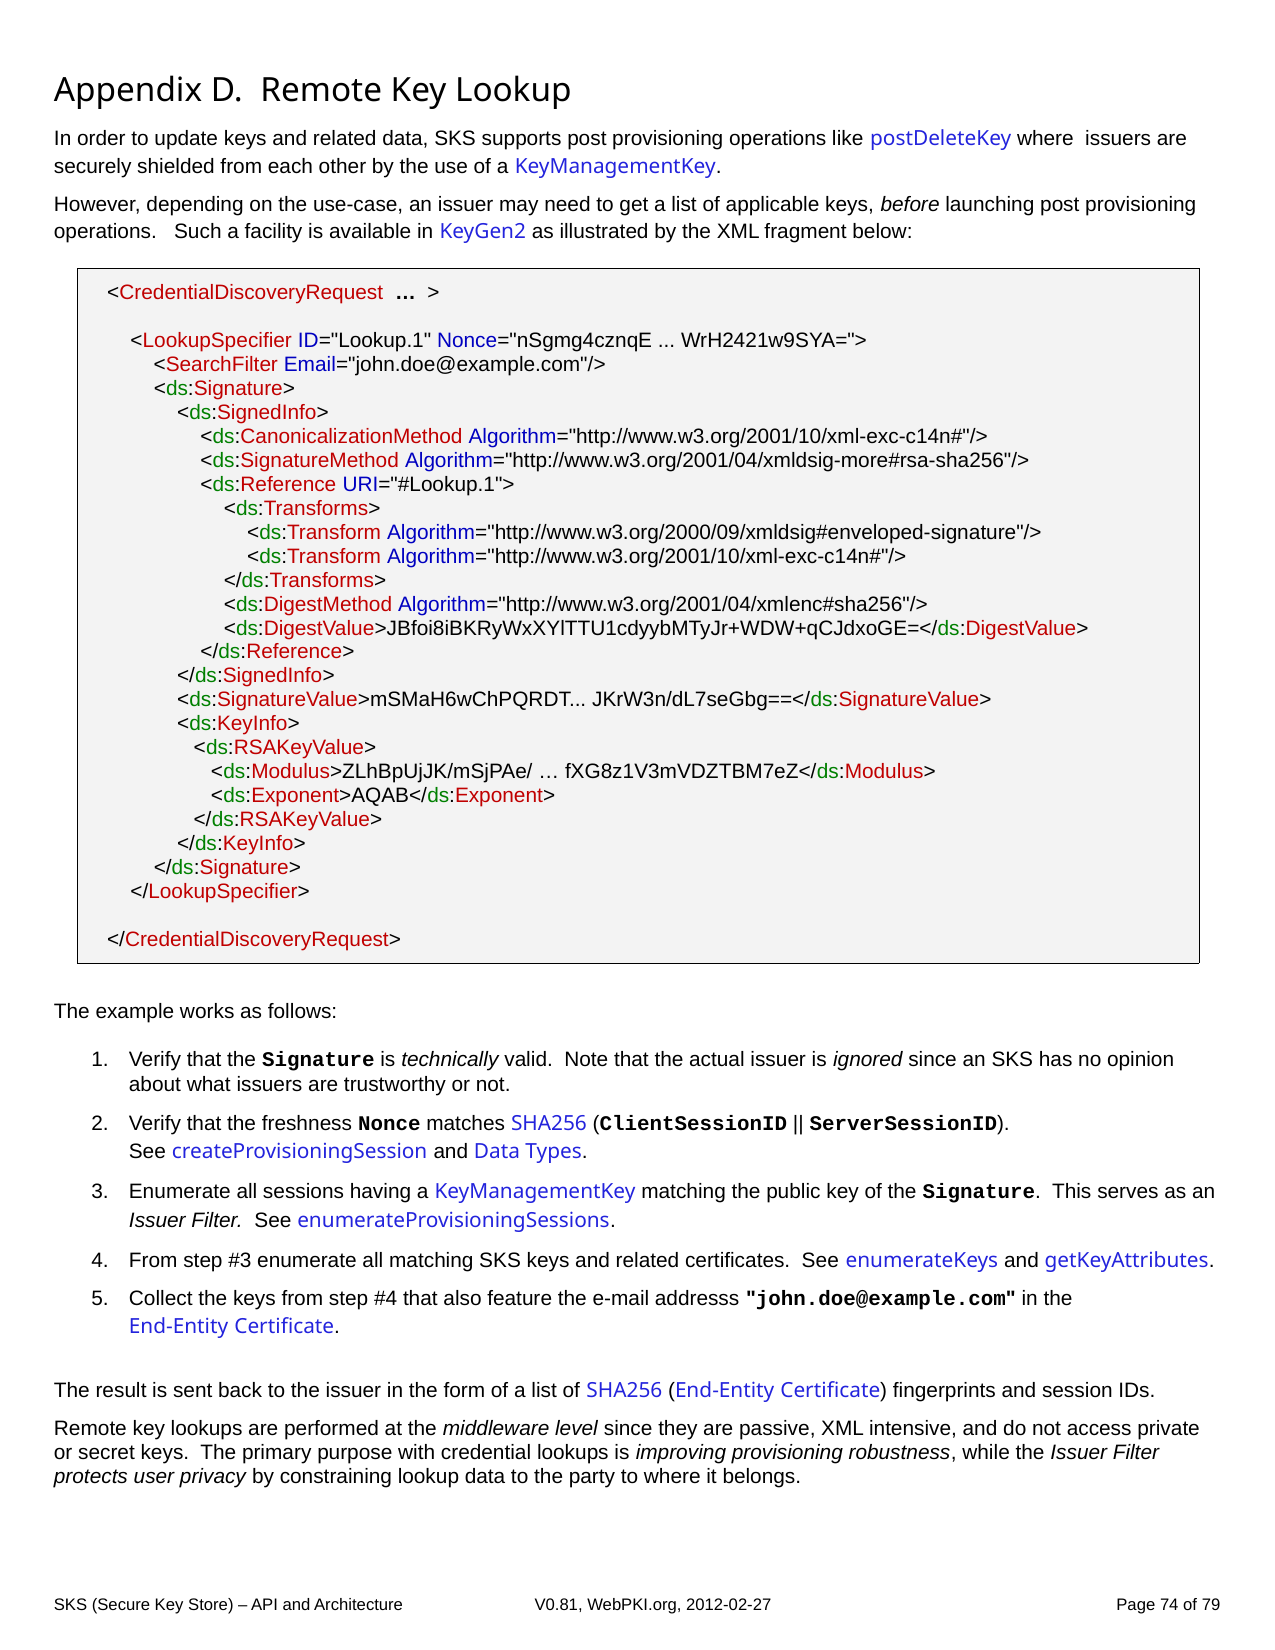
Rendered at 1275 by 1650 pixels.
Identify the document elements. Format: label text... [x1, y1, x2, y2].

list Enumerate all sessions having a KeyManagementKey matching the public key of the Signature. This serves as an Issuer Filter. See enumerateProvisioningSessions. [91, 1177, 1221, 1234]
subtitle Remote Key Lookup [54, 66, 1221, 111]
list From step #3 enumerate all matching SKS keys and related certificates. See enumerateKeys and getKeyAttributes. [91, 1245, 1221, 1274]
text The example works as follows: [54, 998, 1221, 1046]
text In order to update keys and related data, SKS supports post provisioning operations like postDeleteKey where issuers are securely shielded from each other by the use of a KeyManagementKey. [54, 123, 1221, 180]
text However, depending on the use-case, an issuer may need to get a list of applicable keys, before launching post provisioning operations. Such a facility is available in KeyGen2 as illustrated by the XML fragment below: [54, 192, 1221, 268]
list Verify that the freshness Nonce matches SHA256 (ClientSessionID || ServerSessionID). See createProvisioningSession and Data Types. [91, 1108, 1221, 1165]
text Remote key lookups are performed at the middleware level since they are passive, XML intensive, and do not access private or secret keys. The primary purpose with credential lookups is improving provisioning robustness, while the Issuer Filter protects user privacy by constraining lookup data to the party to where it belongs. [54, 1416, 1221, 1488]
text The result is sent back to the issuer in the form of a list of SHA256 (End-Entity Certificate) fingerprints and session IDs. [54, 1352, 1221, 1404]
table_header <CredentialDiscoveryRequest … > <LookupSpecifier ID="Lookup.1" Nonce="nSgmg4cznqE ... WrH2421w9SYA="> <SearchFilter Email="john.doe@example.com"/> <ds:Signature> <ds:SignedInfo> <ds:CanonicalizationMethod Algorithm="http://www.w3.org/2001/10/xml-exc-c14n#"/> <ds:SignatureMethod Algorithm="http://www.w3.org/2001/04/xmldsig-more#rsa-sha256"/> <ds:Reference URI="#Lookup.1"> <ds:Transforms> <ds:Transform Algorithm="http://www.w3.org/2000/09/xmldsig#enveloped-signature"/> <ds:Transform Algorithm="http://www.w3.org/2001/10/xml-exc-c14n#"/> </ds:Transforms> <ds:DigestMethod Algorithm="http://www.w3.org/2001/04/xmlenc#sha256"/> <ds:DigestValue>JBfoi8iBKRyWxXYlTTU1cdyybMTyJr+WDW+qCJdxoGE=</ds:DigestValue> </ds:Reference> </ds:SignedInfo> <ds:SignatureValue>mSMaH6wChPQRDT... JKrW3n/dL7seGbg==</ds:SignatureValue> <ds:KeyInfo> <ds:RSAKeyValue> <ds:Modulus>ZLhBpUjJK/mSjPAe/ … fXG8z1V3mVDZTBM7eZ</ds:Modulus> <ds:Exponent>AQAB</ds:Exponent> </ds:RSAKeyValue> </ds:KeyInfo> </ds:Signature> </LookupSpecifier> </CredentialDiscoveryRequest> [78, 269, 1199, 963]
list Collect the keys from step #4 that also feature the e-mail addresss "john.doe@example.com" in the End-Entity Certificate. [91, 1286, 1221, 1340]
list Verify that the Signature is technically valid. Note that the actual issuer is ignored since an SKS has no opinion about what issuers are trustworthy or not. [91, 1046, 1221, 1096]
